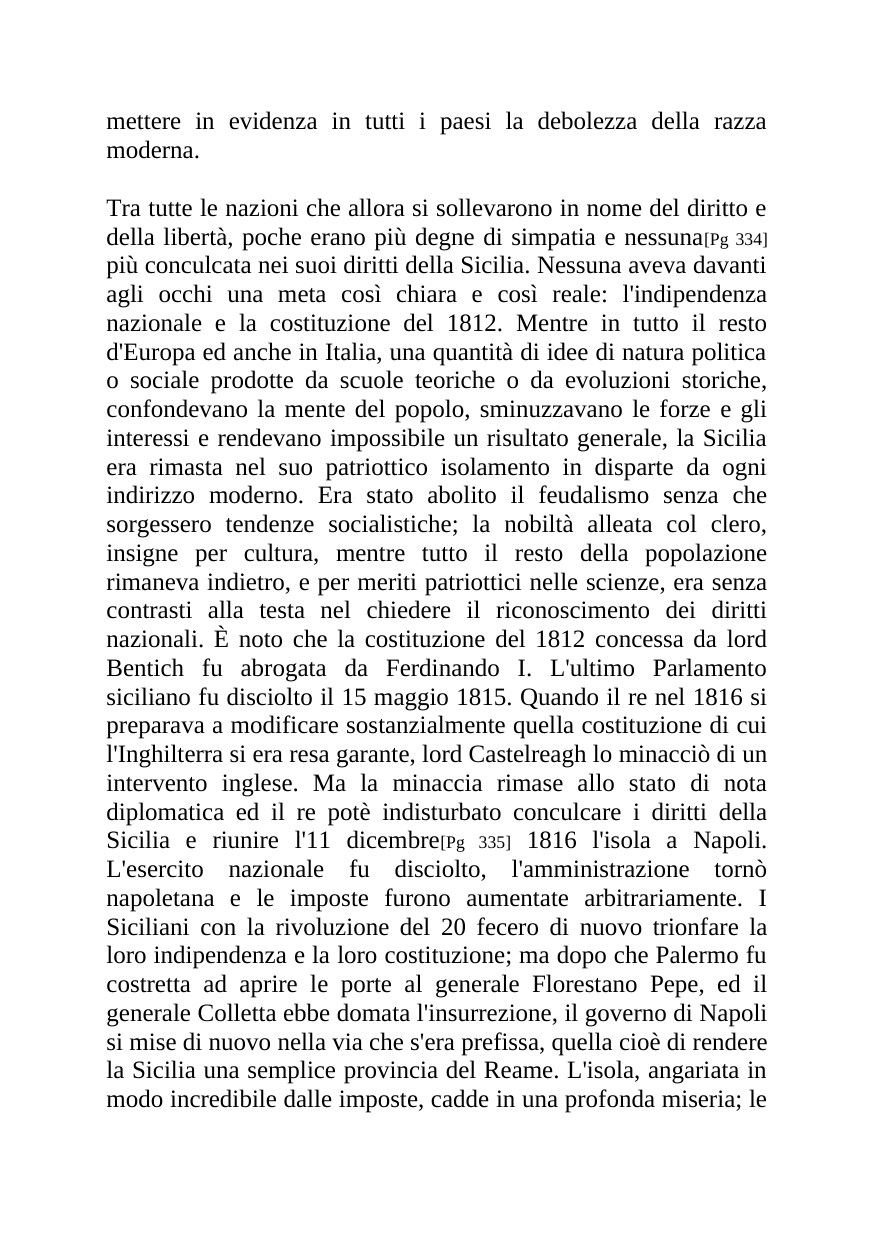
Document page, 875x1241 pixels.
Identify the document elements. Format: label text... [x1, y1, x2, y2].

text mettere in evidenza in tutti i paesi la debolezza della razza moderna. [106, 106, 768, 164]
text Tra tutte le nazioni che allora si sollevarono in nome del diritto e della libertà, poche erano più degne di simpatia e nessuna[Pg 334] più conculcata nei suoi diritti della Sicilia. Nessuna aveva davanti agli occhi una meta così chiara e così reale: l'indipendenza nazionale e la costituzione del 1812. Mentre in tutto il resto d'Europa ed anche in Italia, una quantità di idee di natura politica o sociale prodotte da scuole teoriche o da evoluzioni storiche, confondevano la mente del popolo, sminuzzavano le forze e gli interessi e rendevano impossibile un risultato generale, la Sicilia era rimasta nel suo patriottico isolamento in disparte da ogni indirizzo moderno. Era stato abolito il feudalismo senza che sorgessero tendenze socialistiche; la nobiltà alleata col clero, insigne per cultura, mentre tutto il resto della popolazione rimaneva indietro, e per meriti patriottici nelle scienze, era senza contrasti alla testa nel chiedere il riconoscimento dei diritti nazionali. È noto che la costituzione del 1812 concessa da lord Bentich fu abrogata da Ferdinando I. L'ultimo Parlamento siciliano fu disciolto il 15 maggio 1815. Quando il re nel 1816 si preparava a modificare sostanzialmente quella costituzione di cui l'Inghilterra si era resa garante, lord Castelreagh lo minacciò di un intervento inglese. Ma la minaccia rimase allo stato di nota diplomatica ed il re potè indisturbato conculcare i diritti della Sicilia e riunire l'11 dicembre[Pg 335] 1816 l'isola a Napoli. L'esercito nazionale fu disciolto, l'amministrazione tornò napoletana e le imposte furono aumentate arbitrariamente. I Siciliani con la rivoluzione del 20 fecero di nuovo trionfare la loro indipendenza e la loro costituzione; ma dopo che Palermo fu costretta ad aprire le porte al generale Florestano Pepe, ed il generale Colletta ebbe domata l'insurrezione, il governo di Napoli si mise di nuovo nella via che s'era prefissa, quella cioè di rendere la Sicilia una semplice provincia del Reame. L'isola, angariata in modo incredibile dalle imposte, cadde in una profonda miseria; le [106, 193, 768, 1113]
